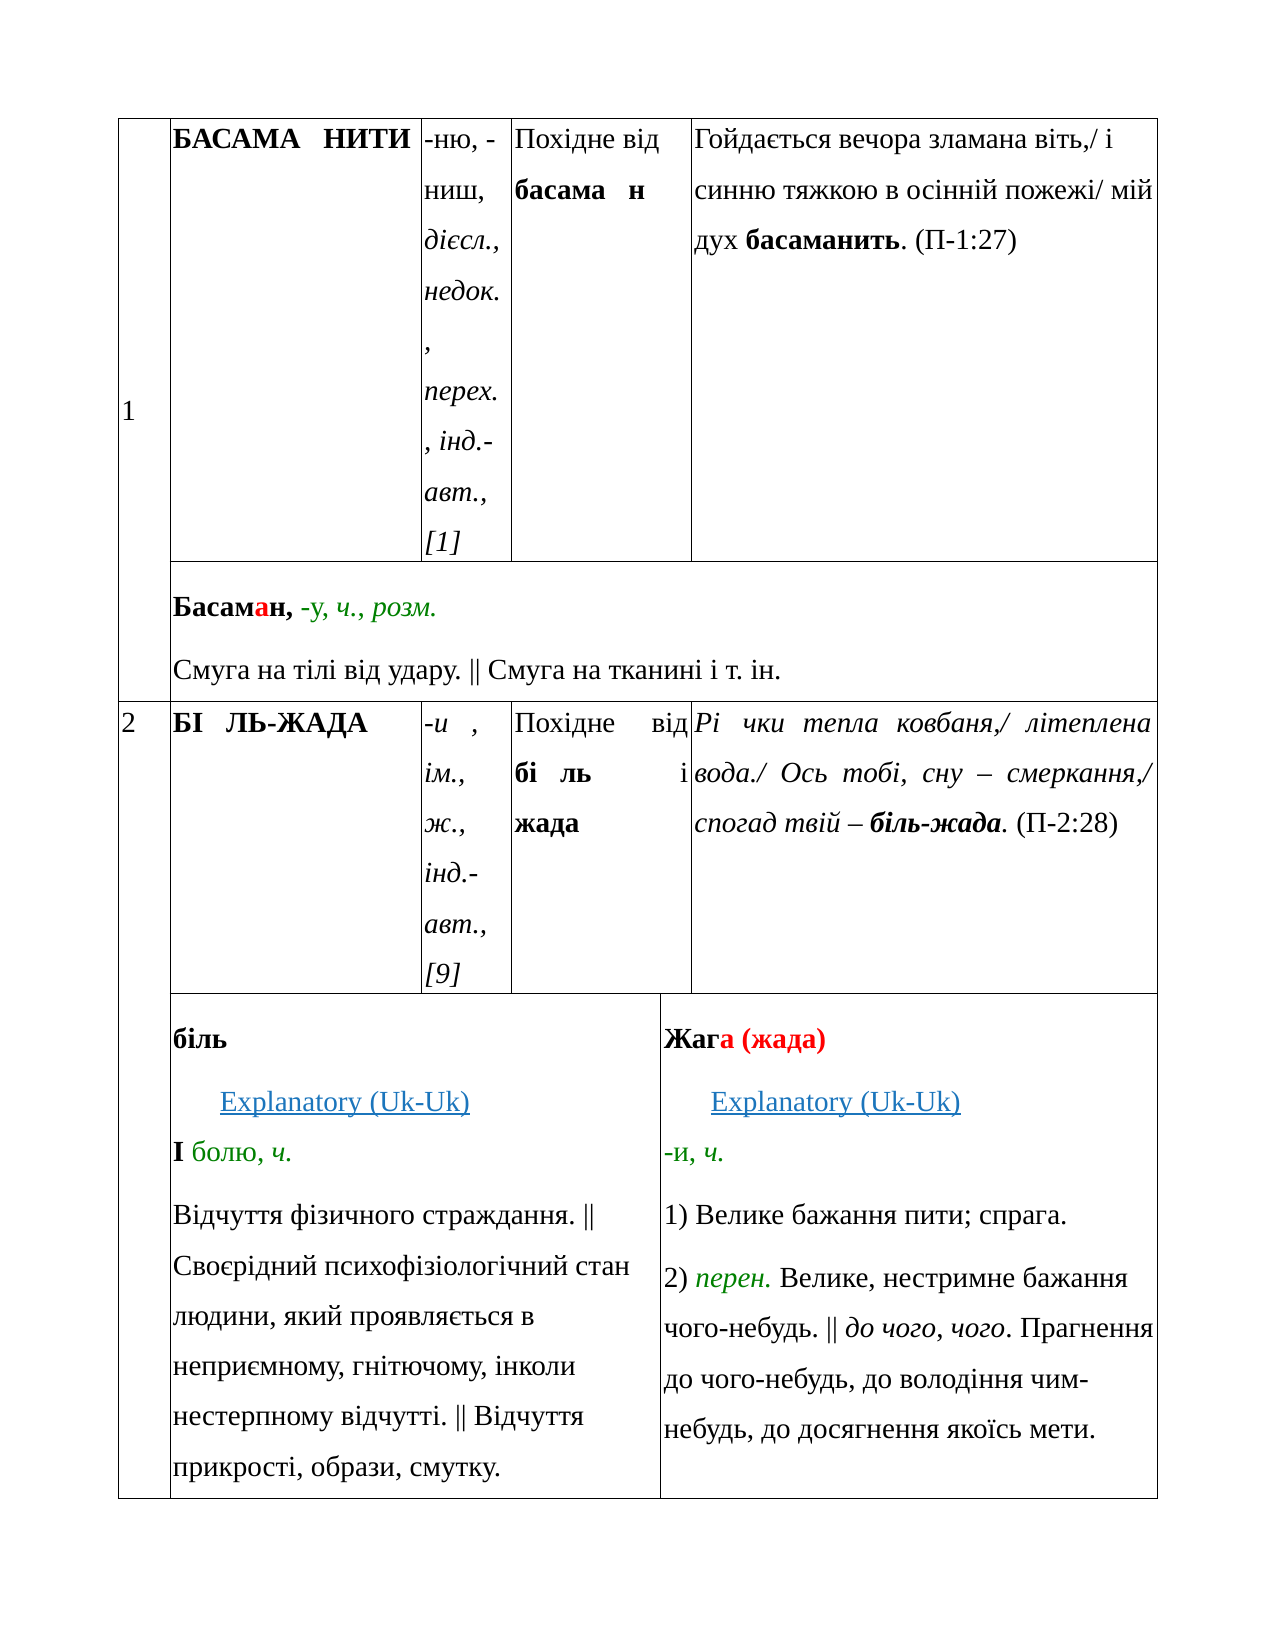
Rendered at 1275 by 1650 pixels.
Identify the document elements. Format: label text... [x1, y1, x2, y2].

table_cell біль Explanatory (Uk-Uk) I болю, ч. Відчуття фізичного страждання. || Своєрідний психофізіологічний стан людини, який проявляється в неприємному, гнітючому, інколи нестерпному відчутті. || Відчуття прикрості, образи, смутку. [171, 994, 660, 1498]
table_cell Жага (жада) Explanatory (Uk-Uk) -и, ч. 1) Велике бажання пити; спрага. 2) перен. Велике, нестримне бажання чого-небудь. || до чого, чого. Прагнення до чого-небудь, до володіння чим-небудь, до досягнення якоїсь мети. [661, 994, 1157, 1498]
table_cell -и, ім., ж., інд.-авт., [9] [422, 702, 511, 993]
table_header БАСАМАНИТИ [171, 119, 421, 561]
table_cell Басаман, -у, ч., розм. Смуга на тілі від удару. || Смуга на тканині і т. ін. [171, 562, 1157, 701]
table_cell 2 [119, 702, 170, 1498]
table_cell Похідне від біль і жада [512, 702, 691, 993]
table_header 1 [119, 119, 170, 701]
table_cell БІЛЬ-ЖАДА [171, 702, 421, 993]
table_header -ню, -ниш, дієсл., недок., перех., інд.-авт., [1] [422, 119, 511, 561]
table_header Похідне від басаман [512, 119, 691, 561]
table_cell Річки тепла ковбаня,/ літеплена вода./ Ось тобі, сну – смеркання,/ спогад твій – біль-жада. (П-2:28) [692, 702, 1157, 993]
table_header Гойдається вечора зламана віть,/ і синню тяжкою в осінній пожежі/ мій дух басаманить. (П-1:27) [692, 119, 1157, 561]
